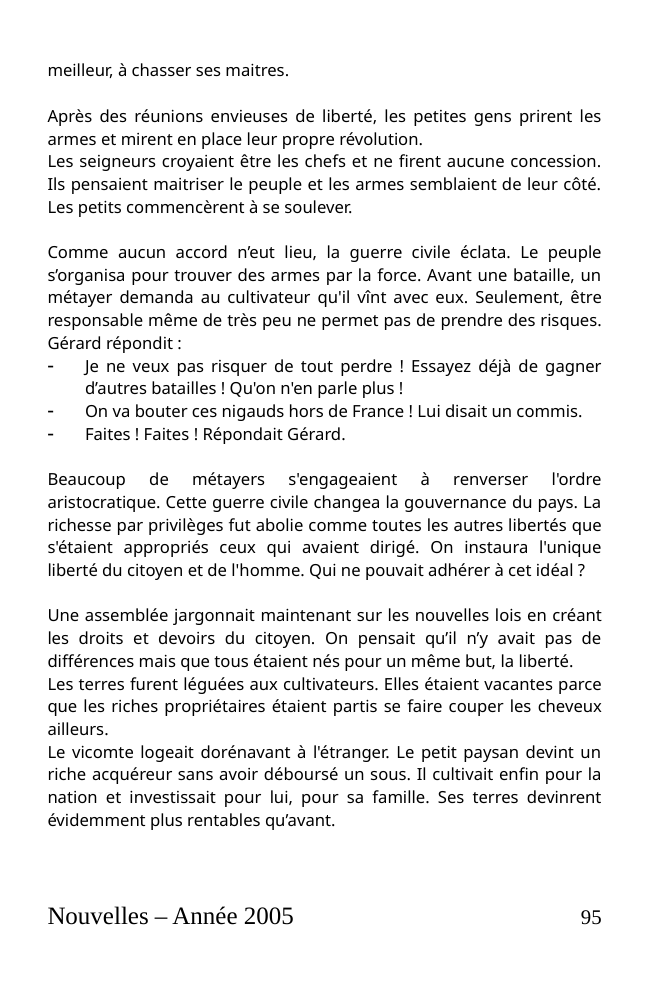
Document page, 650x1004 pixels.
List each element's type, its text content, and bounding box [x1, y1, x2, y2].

text Après des réunions envieuses de liberté, les petites gens prirent les armes et mirent en place leur propre révolution. [47, 104, 602, 150]
text Le vicomte logeait dorénavant à l'étranger. Le petit paysan devint un riche acquéreur sans avoir déboursé un sous. Il cultivait enfin pour la nation et investissait pour lui, pour sa famille. Ses terres devinrent évidemment plus rentables qu’avant. [47, 740, 602, 831]
text Les seigneurs croyaient être les chefs et ne firent aucune concession. Ils pensaient maitriser le peuple et les armes semblaient de leur côté. Les petits commencèrent à se soulever. [47, 150, 602, 218]
list Faites ! Faites ! Répondait Gérard. [47, 422, 602, 445]
list On va bouter ces nigauds hors de France ! Lui disait un commis. [47, 400, 602, 422]
text meilleur, à chasser ses maitres. [47, 59, 602, 82]
list Je ne veux pas risquer de tout perdre ! Essayez déjà de gagner d’autres batailles ! Qu'on n'en parle plus ! [47, 354, 602, 400]
text Beaucoup de métayers s'engageaient à renverser l'ordre aristocratique. Cette guerre civile changea la gouvernance du pays. La richesse par privilèges fut abolie comme toutes les autres libertés que s'étaient appropriés ceux qui avaient dirigé. On instaura l'unique liberté du citoyen et de l'homme. Qui ne pouvait adhérer à cet idéal ? [47, 468, 602, 581]
text Comme aucun accord n’eut lieu, la guerre civile éclata. Le peuple s’organisa pour trouver des armes par la force. Avant une bataille, un métayer demanda au cultivateur qu'il vînt avec eux. Seulement, être responsable même de très peu ne permet pas de prendre des risques. Gérard répondit : [47, 241, 602, 354]
text Une assemblée jargonnait maintenant sur les nouvelles lois en créant les droits et devoirs du citoyen. On pensait qu’il n’y avait pas de différences mais que tous étaient nés pour un même but, la liberté. [47, 604, 602, 672]
text Les terres furent léguées aux cultivateurs. Elles étaient vacantes parce que les riches propriétaires étaient partis se faire couper les cheveux ailleurs. [47, 672, 602, 740]
